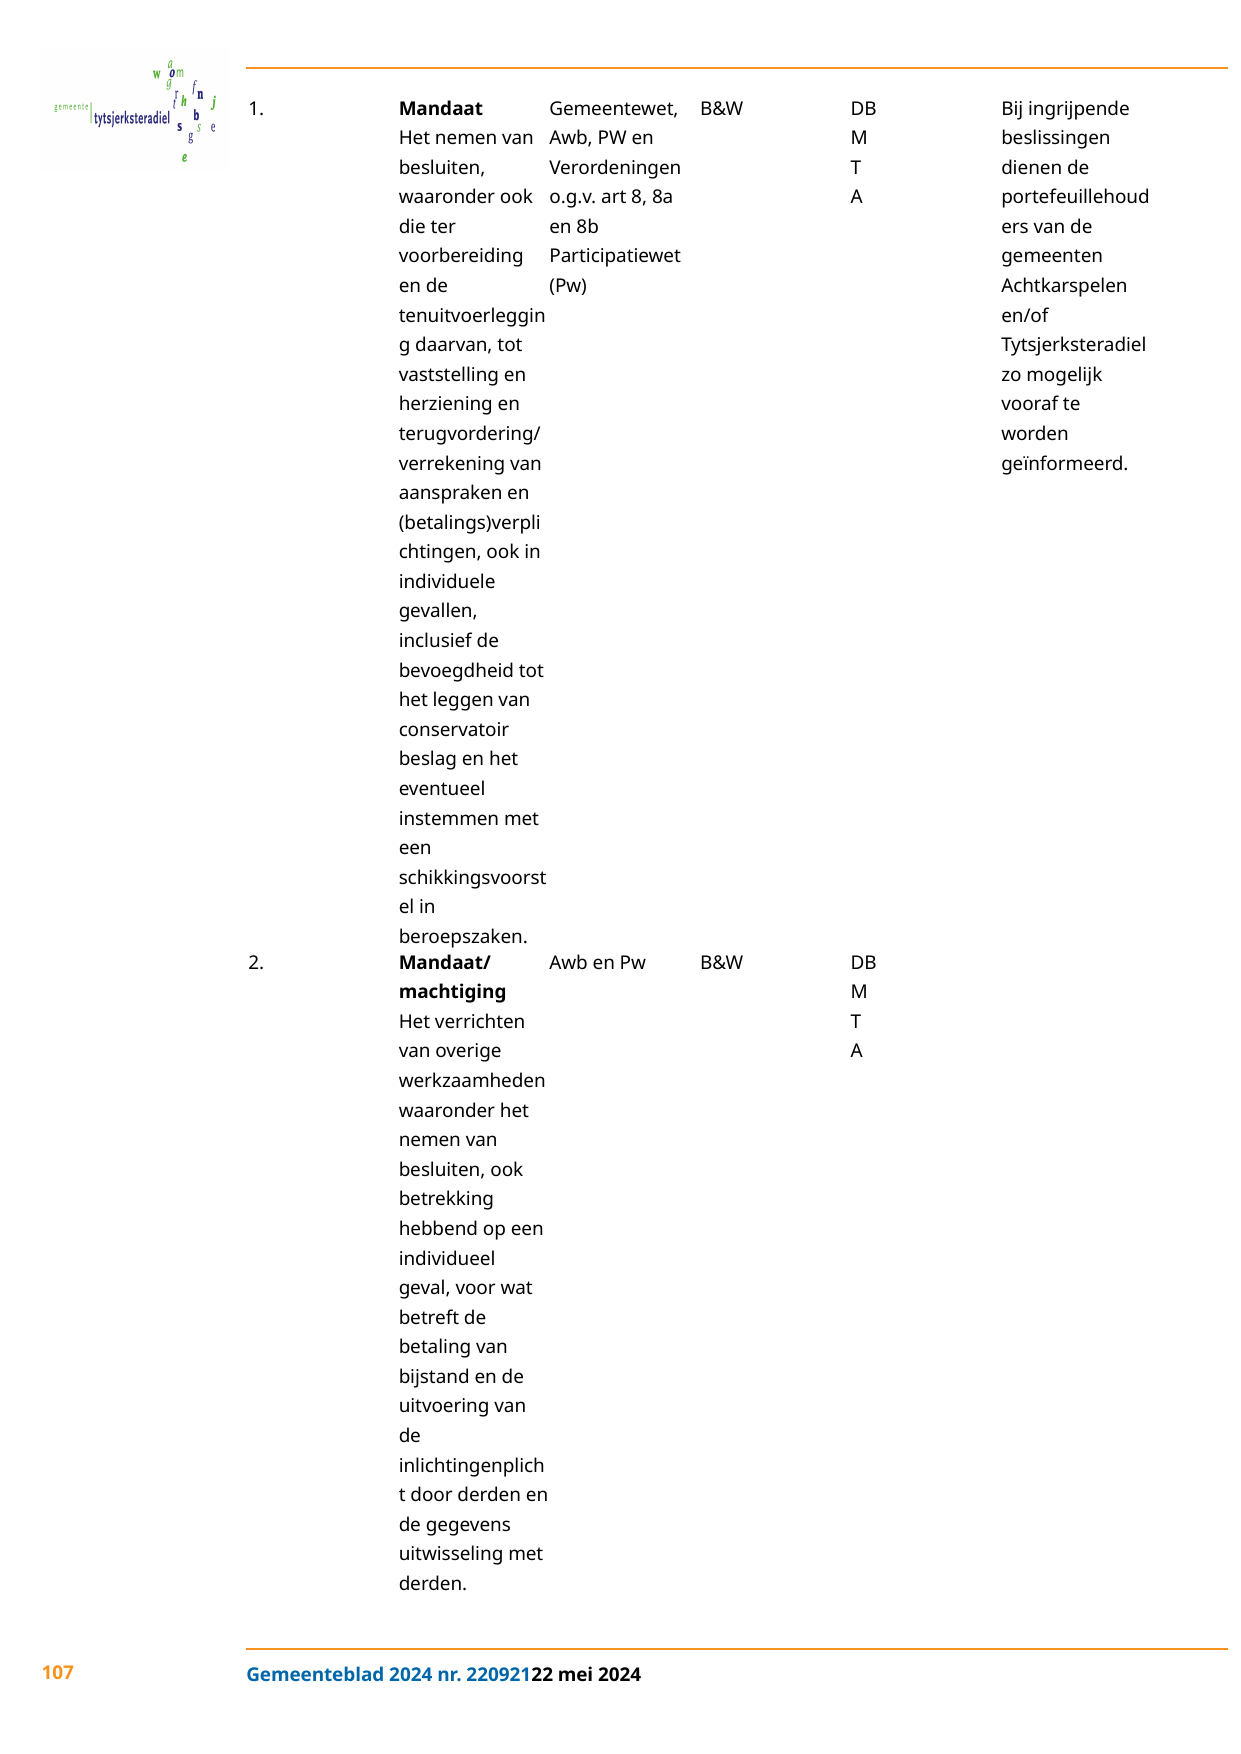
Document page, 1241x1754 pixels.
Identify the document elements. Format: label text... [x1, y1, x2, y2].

table_cell B&W [700, 949, 850, 1596]
table_cell [1001, 949, 1152, 1596]
table_cell 1. [248, 95, 398, 949]
table_cell B&W [700, 95, 850, 949]
table_cell DB M T A [850, 95, 1001, 949]
table_cell Mandaat Het nemen van besluiten, waaronder ook die ter voorbereiding en de tenuitvoerlegging daarvan, tot vaststelling en herziening en terugvordering/verrekening van aanspraken en (betalings)verplichtingen, ook in individuele gevallen, inclusief de bevoegdheid tot het leggen van conservatoir beslag en het eventueel instemmen met een schikkingsvoorstel in beroepszaken. [399, 95, 549, 949]
table_cell Bij ingrijpende beslissingen dienen de portefeuillehouders van de gemeenten Achtkarspelen en/of Tytsjerksteradiel zo mogelijk vooraf te worden geïnformeerd. [1001, 95, 1152, 949]
table_cell Gemeentewet, Awb, PW en Verordeningen o.g.v. art 8, 8a en 8b Participatiewet (Pw) [549, 95, 700, 949]
table_cell 2. [248, 949, 398, 1596]
table_cell Mandaat/machtiging Het verrichten van overige werkzaamheden waaronder het nemen van besluiten, ook betrekking hebbend op een individueel geval, voor wat betreft de betaling van bijstand en de uitvoering van de inlichtingenplicht door derden en de gegevens uitwisseling met derden. [399, 949, 549, 1596]
picture [41, 47, 231, 172]
table_cell DB M T A [850, 949, 1001, 1596]
table_cell Awb en Pw [549, 949, 700, 1596]
